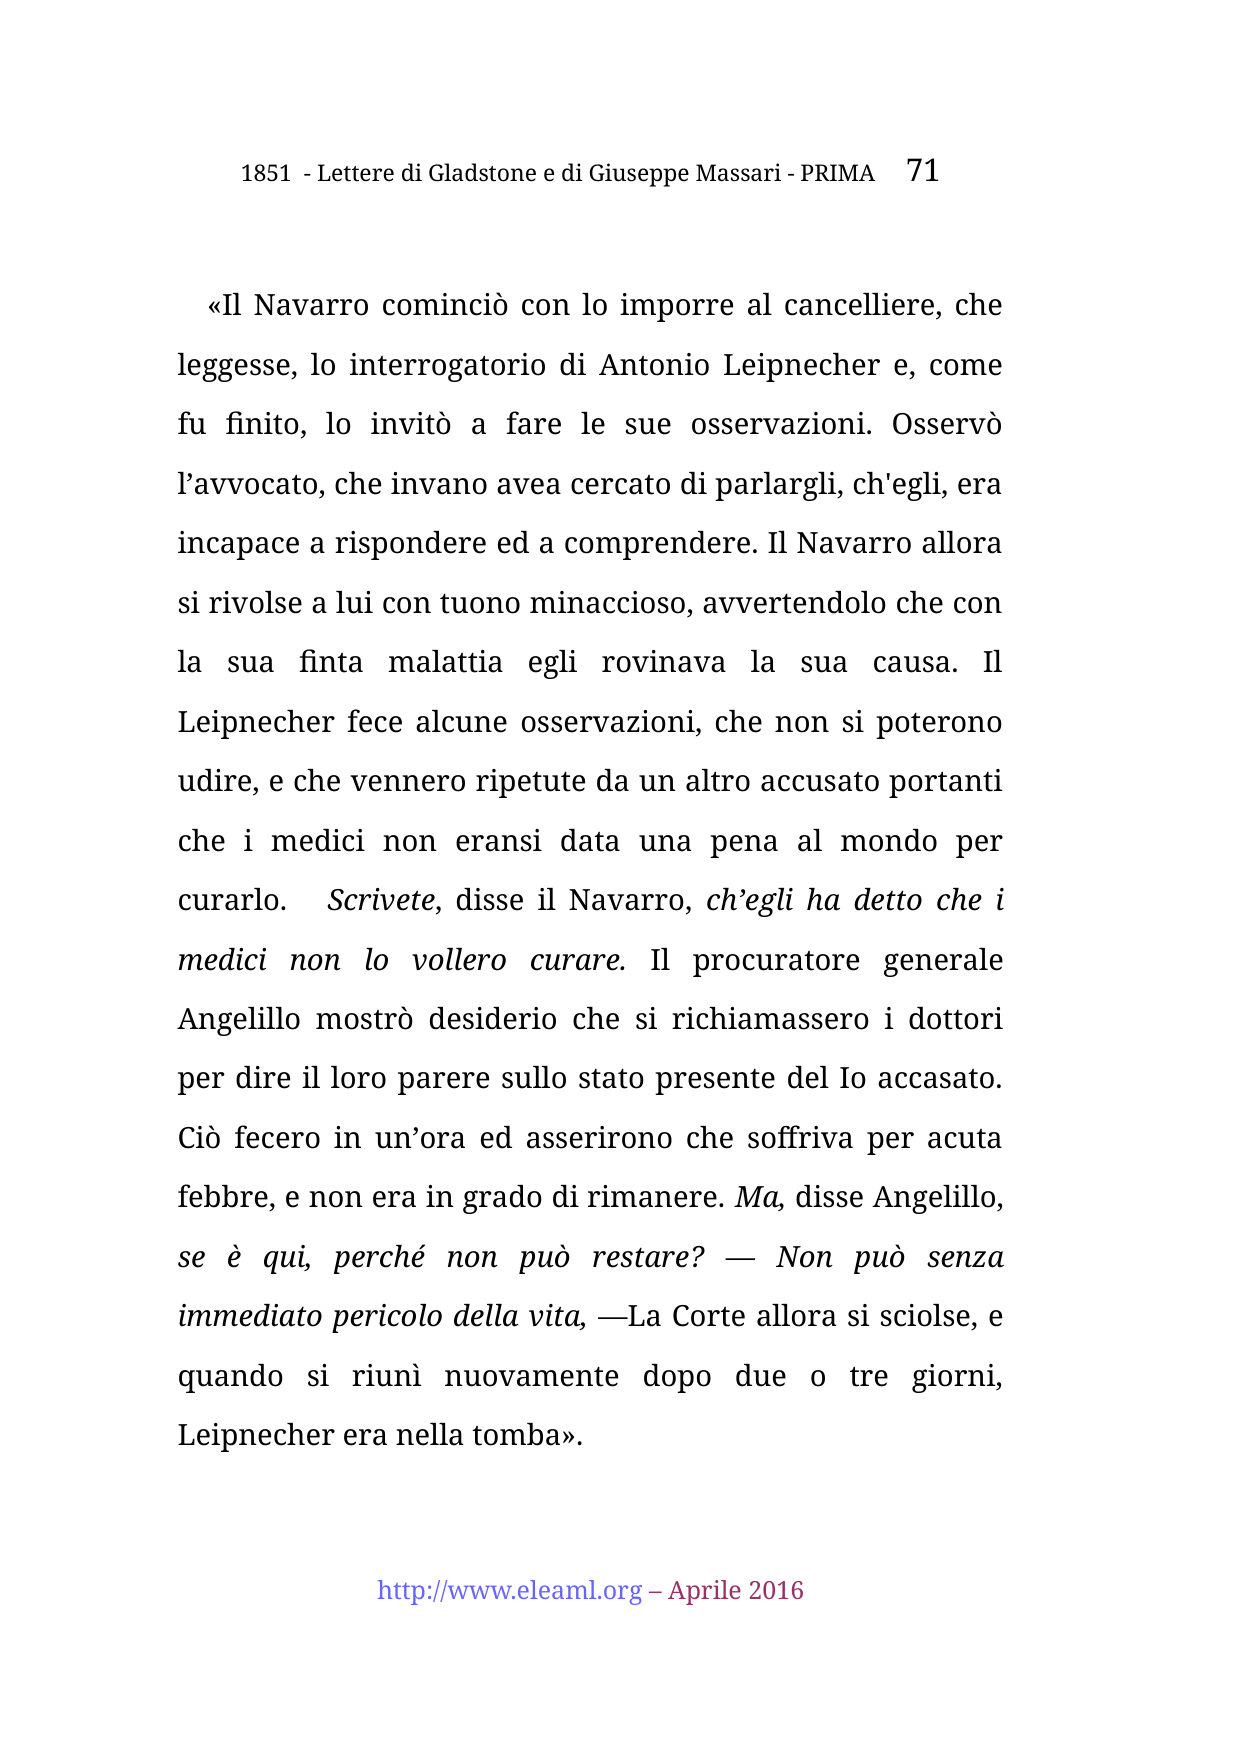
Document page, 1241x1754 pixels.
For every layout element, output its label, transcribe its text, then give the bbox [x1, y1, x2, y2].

text «Il Navarro cominciò con lo imporre al cancelliere, che leggesse, lo interrogatorio di Antonio Leipnecher e, come fu finito, lo invitò a fare le sue osservazioni. Osservò l’avvocato, che invano avea cercato di parlargli, ch'egli, era incapace a rispondere ed a comprendere. Il Navarro allora si rivolse a lui con tuono minaccioso, avvertendolo che con la sua finta malattia egli rovinava la sua causa. Il Leipnecher fece alcune osservazioni, che non si poterono udire, e che vennero ripetute da un altro accusato portanti che i medici non eransi data una pena al mondo per curarlo. Scrivete, disse il Navarro, ch’egli ha detto che i medici non lo vollero curare. Il procuratore generale Angelillo mostrò desiderio che si richiamassero i dottori per dire il loro parere sullo stato presente del Io accasato. Ciò fecero in un’ora ed asserirono che soffriva per acuta febbre, e non era in grado di rimanere. Ma, disse Angelillo, se è qui, perché non può restare? — Non può senza immediato pericolo della vita, —La Corte allora si sciolse, e quando si riunì nuovamente dopo due o tre giorni, Leipnecher era nella tomba». [177, 284, 1004, 1454]
